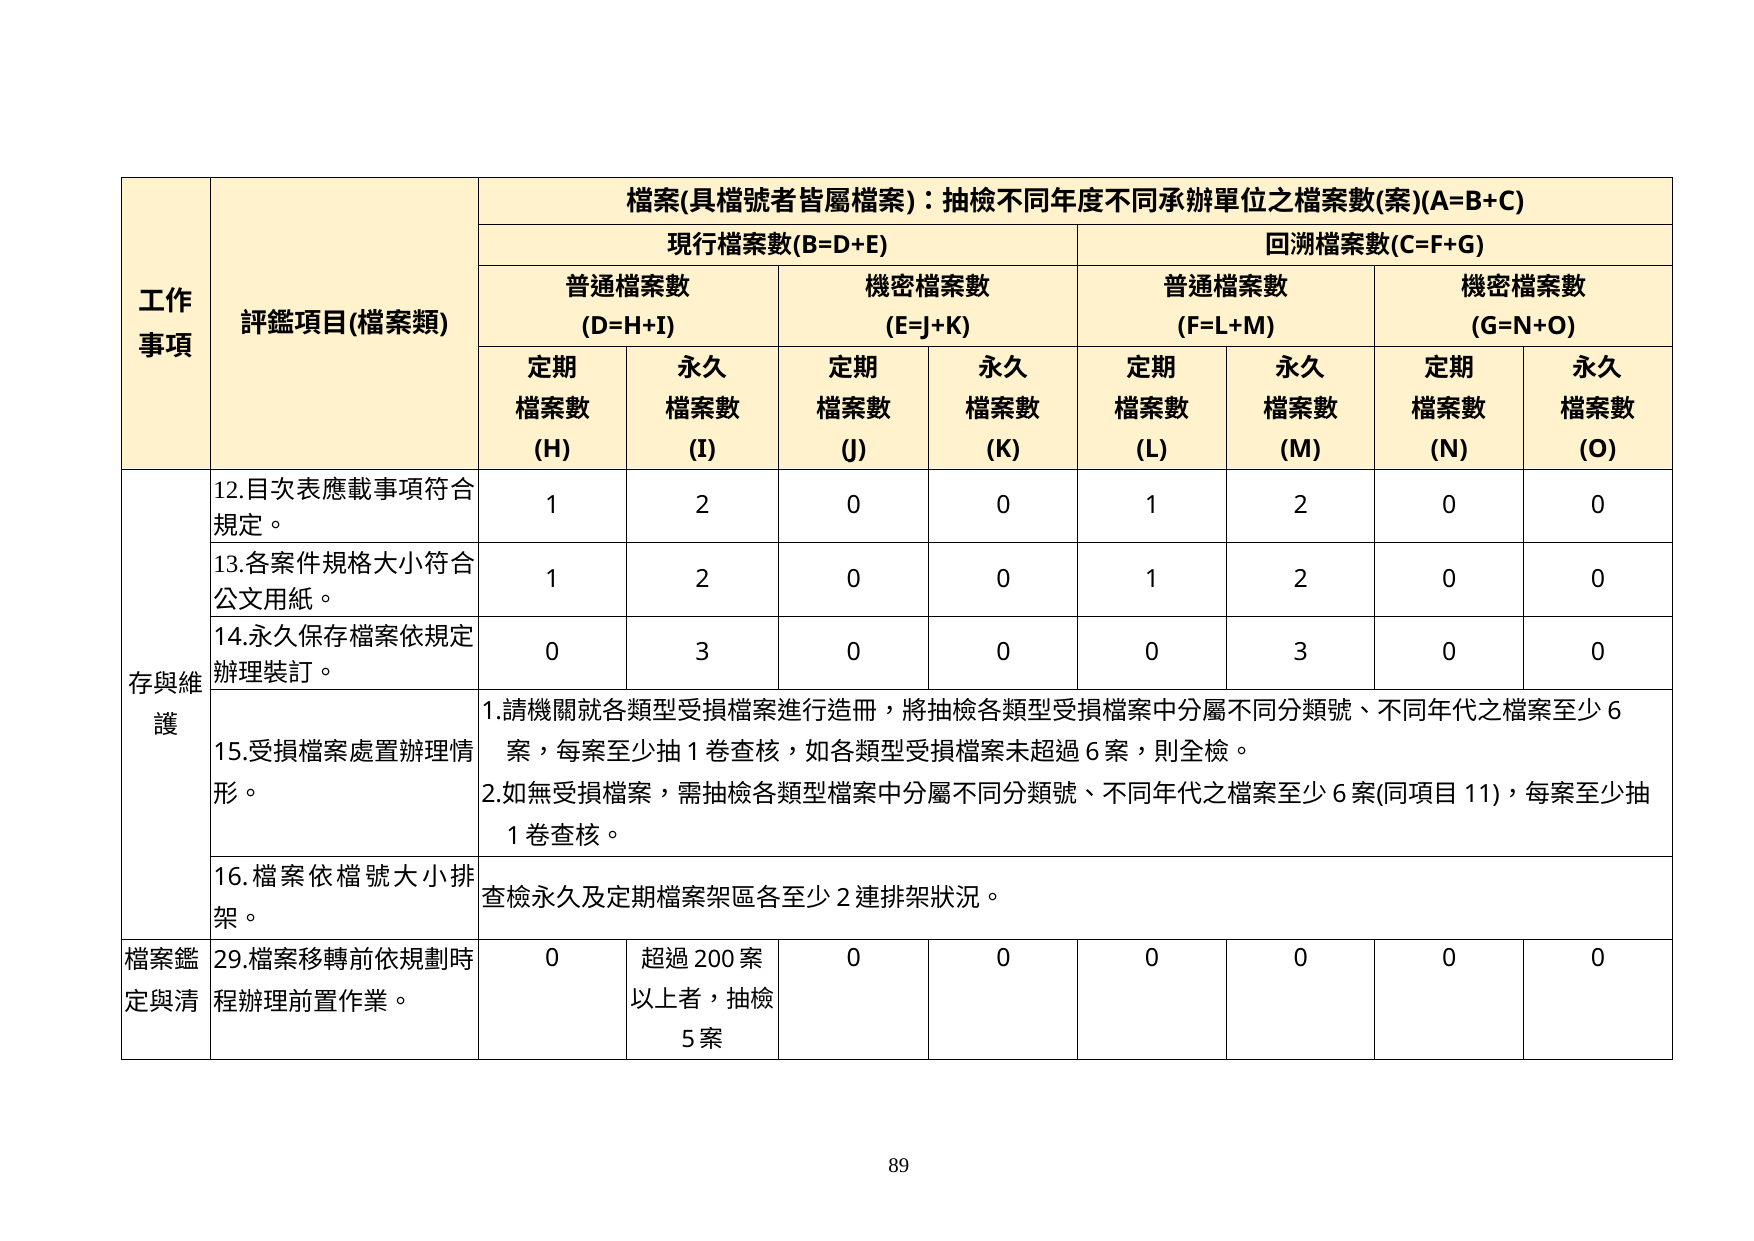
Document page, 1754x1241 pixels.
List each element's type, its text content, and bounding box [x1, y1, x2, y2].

table_cell 0 [779, 940, 928, 1058]
table_cell 機密檔案數 (G=N+O) [1375, 266, 1672, 346]
table_cell 0 [779, 470, 928, 542]
table_cell 定期 檔案數 (J) [779, 347, 928, 468]
table_cell 0 [1375, 543, 1523, 616]
table_cell 0 [929, 470, 1077, 542]
table_cell 0 [1078, 940, 1226, 1058]
table_cell 永久 檔案數 (M) [1227, 347, 1374, 468]
table_cell 0 [1524, 940, 1672, 1058]
table_cell 0 [1524, 617, 1672, 689]
table_cell 定期 檔案數 (H) [479, 347, 626, 468]
table_cell 0 [479, 940, 626, 1058]
table_cell 2 [1227, 470, 1374, 542]
table_cell 0 [1524, 543, 1672, 616]
table_cell 1 [1078, 543, 1226, 616]
table_header 評鑑項目(檔案類) [211, 178, 478, 468]
table_cell 機密檔案數 (E=J+K) [779, 266, 1077, 346]
table_cell 2 [627, 543, 778, 616]
table_cell 0 [1375, 617, 1523, 689]
table_cell 超過200案以上者，抽檢 5案 [627, 940, 778, 1058]
table_header 工作 事項 [122, 178, 210, 468]
table_cell 0 [479, 617, 626, 689]
table_cell 永久 檔案數 (K) [929, 347, 1077, 468]
table_cell 3 [1227, 617, 1374, 689]
table_header 檔案(具檔號者皆屬檔案)：抽檢不同年度不同承辦單位之檔案數(案)(A=B+C) [479, 178, 1672, 224]
table_cell 0 [929, 617, 1077, 689]
table_cell 13.各案件規格大小符合公文用紙。 [211, 543, 478, 616]
table_cell 1 [479, 470, 626, 542]
table_cell 永久 檔案數 (O) [1524, 347, 1672, 468]
table_cell 0 [779, 543, 928, 616]
table_cell 0 [929, 543, 1077, 616]
table_cell 0 [779, 617, 928, 689]
table_cell 查檢永久及定期檔案架區各至少2連排架狀況。 [479, 857, 1672, 939]
table_cell 14.永久保存檔案依規定辦理裝訂。 [211, 617, 478, 689]
table_cell 現行檔案數(B=D+E) [479, 225, 1077, 265]
table_cell 15.受損檔案處置辦理情形。 [211, 690, 478, 856]
table_cell 定期 檔案數 (L) [1078, 347, 1226, 468]
table_cell 普通檔案數 (D=H+I) [479, 266, 778, 346]
table_cell 0 [1227, 940, 1374, 1058]
table_cell 2 [627, 470, 778, 542]
table_cell 0 [1375, 470, 1523, 542]
table_cell 2 [1227, 543, 1374, 616]
table_cell 永久 檔案數 (I) [627, 347, 778, 468]
table_cell 1 [479, 543, 626, 616]
table_cell 檔案鑑定與清 [122, 940, 210, 1058]
table_cell 0 [929, 940, 1077, 1058]
table_cell 定期 檔案數 (N) [1375, 347, 1523, 468]
table_cell 0 [1524, 470, 1672, 542]
table_cell 12.目次表應載事項符合規定。 [211, 470, 478, 542]
table_cell 回溯檔案數(C=F+G) [1078, 225, 1672, 265]
table_cell 29.檔案移轉前依規劃時程辦理前置作業。 [211, 940, 478, 1058]
table_cell 16.檔案依檔號大小排架。 [211, 857, 478, 939]
table_cell 普通檔案數 (F=L+M) [1078, 266, 1374, 346]
table_cell 3 [627, 617, 778, 689]
table_cell 0 [1375, 940, 1523, 1058]
table_cell 1.請機關就各類型受損檔案進行造冊，將抽檢各類型受損檔案中分屬不同分類號、不同年代之檔案至少6案，每案至少抽1卷查核，如各類型受損檔案未超過6案，則全檢。 2.如無受損檔案，需抽檢各類型檔案中分屬不同分類號、不同年代之檔案至少6案(同項目11)，每案至少抽1卷查核。 [479, 690, 1672, 856]
table_cell 1 [1078, 470, 1226, 542]
table_cell 存與維護 [122, 470, 210, 939]
table_cell 0 [1078, 617, 1226, 689]
